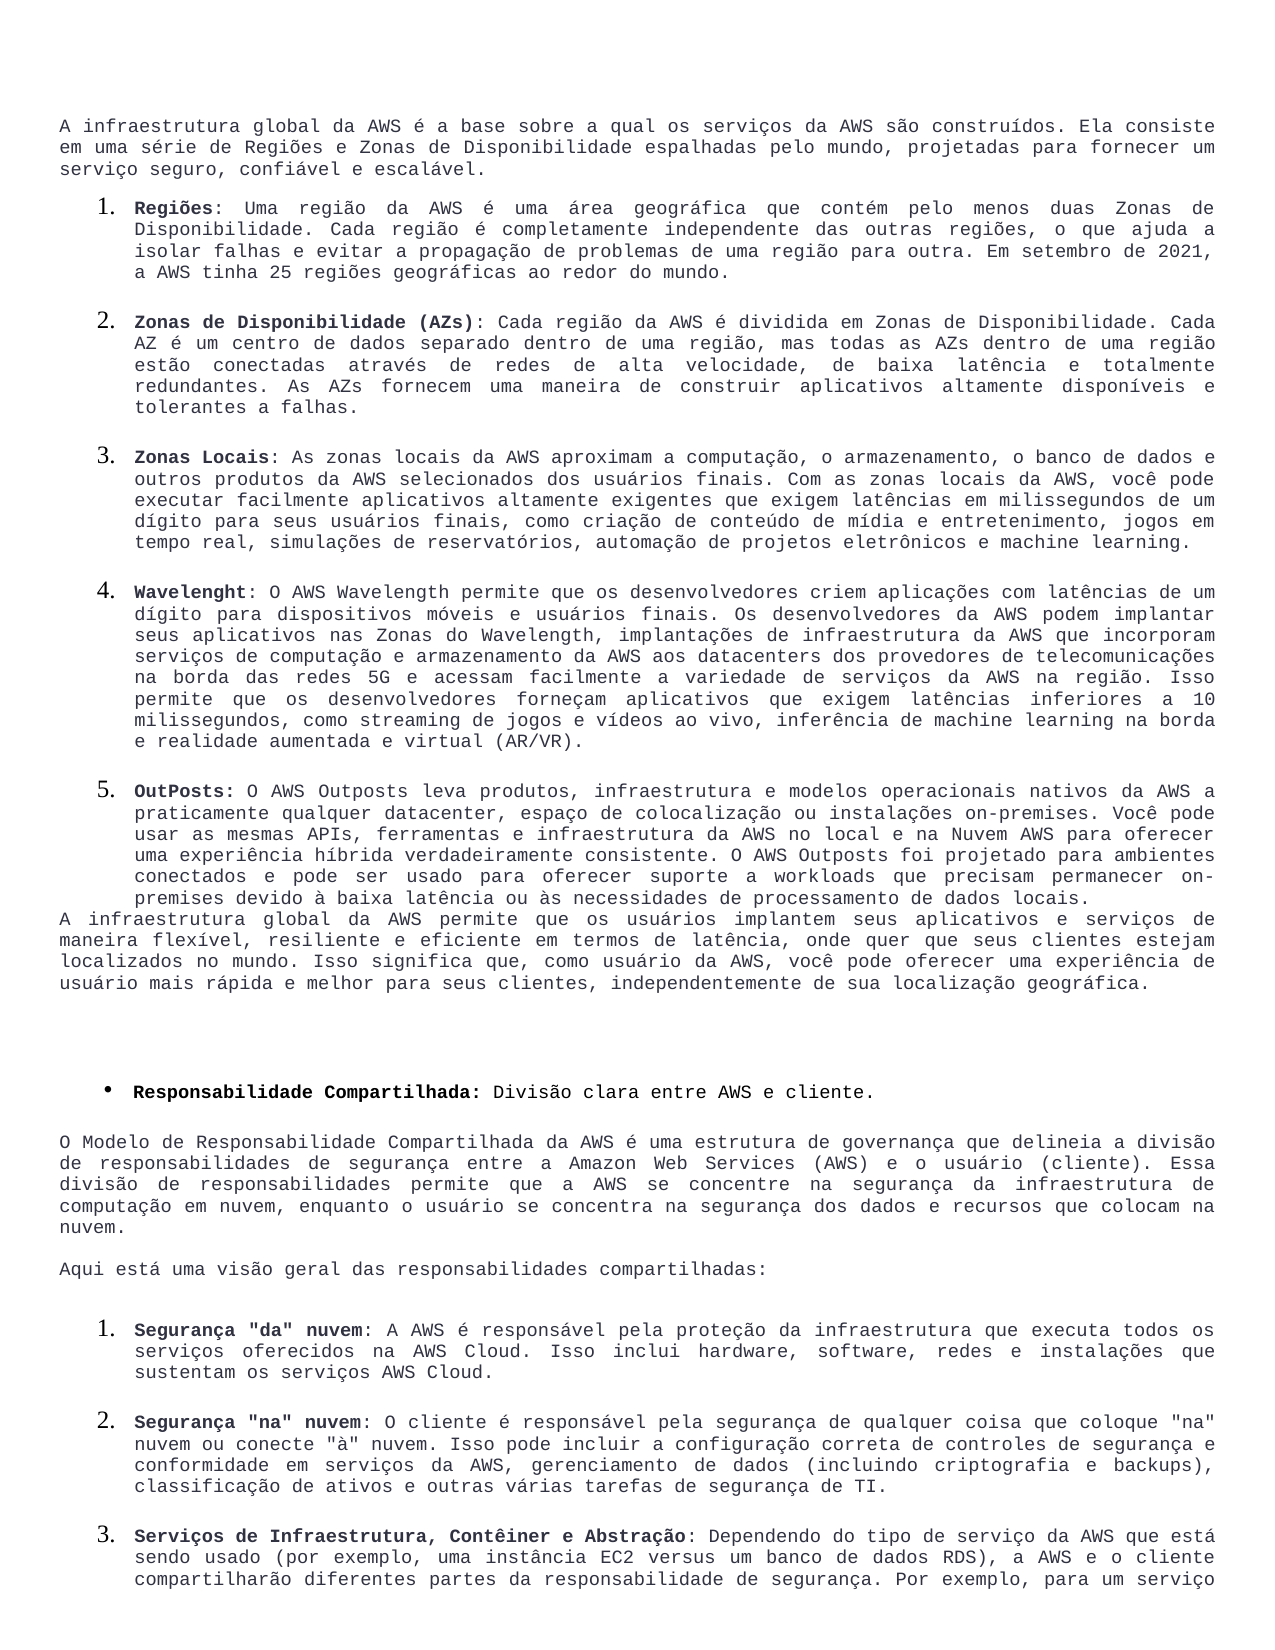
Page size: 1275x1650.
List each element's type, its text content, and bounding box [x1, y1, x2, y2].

list Serviços de Infraestrutura, Contêiner e Abstração: Dependendo do tipo de serviço da AWS que está sendo usado (por exemplo, uma instância EC2 versus um banco de dados RDS), a AWS e o cliente compartilharão diferentes partes da responsabilidade de segurança. Por exemplo, para um serviço [97, 1519, 1216, 1591]
text O Modelo de Responsabilidade Compartilhada da AWS é uma estrutura de governança que delineia a divisão de responsabilidades de segurança entre a Amazon Web Services (AWS) e o usuário (cliente). Essa divisão de responsabilidades permite que a AWS se concentre na segurança da infraestrutura de computação em nuvem, enquanto o usuário se concentra na segurança dos dados e recursos que colocam na nuvem. [59, 1133, 1216, 1239]
list Wavelenght: O AWS Wavelength permite que os desenvolvedores criem aplicações com latências de um dígito para dispositivos móveis e usuários finais. Os desenvolvedores da AWS podem implantar seus aplicativos nas Zonas do Wavelength, implantações de infraestrutura da AWS que incorporam serviços de computação e armazenamento da AWS aos datacenters dos provedores de telecomunicações na borda das redes 5G e acessam facilmente a variedade de serviços da AWS na região. Isso permite que os desenvolvedores forneçam aplicativos que exigem latências inferiores a 10 milissegundos, como streaming de jogos e vídeos ao vivo, inferência de machine learning na borda e realidade aumentada e virtual (AR/VR). [97, 576, 1216, 753]
text A infraestrutura global da AWS permite que os usuários implantem seus aplicativos e serviços de maneira flexível, resiliente e eficiente em termos de latência, onde quer que seus clientes estejam localizados no mundo. Isso significa que, como usuário da AWS, você pode oferecer uma experiência de usuário mais rápida e melhor para seus clientes, independentemente de sua localização geográfica. [59, 910, 1216, 995]
list Zonas Locais: As zonas locais da AWS aproximam a computação, o armazenamento, o banco de dados e outros produtos da AWS selecionados dos usuários finais. Com as zonas locais da AWS, você pode executar facilmente aplicativos altamente exigentes que exigem latências em milissegundos de um dígito para seus usuários finais, como criação de conteúdo de mídia e entretenimento, jogos em tempo real, simulações de reservatórios, automação de projetos eletrônicos e machine learning. [97, 440, 1216, 554]
list OutPosts: O AWS Outposts leva produtos, infraestrutura e modelos operacionais nativos da AWS a praticamente qualquer datacenter, espaço de colocalização ou instalações on-premises. Você pode usar as mesmas APIs, ferramentas e infraestrutura da AWS no local e na Nuvem AWS para oferecer uma experiência híbrida verdadeiramente consistente. O AWS Outposts foi projetado para ambientes conectados e pode ser usado para oferecer suporte a workloads que precisam permanecer on-premises devido à baixa latência ou às necessidades de processamento de dados locais. [97, 774, 1216, 910]
list Regiões: Uma região da AWS é uma área geográfica que contém pelo menos duas Zonas de Disponibilidade. Cada região é completamente independente das outras regiões, o que ajuda a isolar falhas e evitar a propagação de problemas de uma região para outra. Em setembro de 2021, a AWS tinha 25 regiões geográficas ao redor do mundo. [97, 191, 1216, 284]
text Aqui está uma visão geral das responsabilidades compartilhadas: [59, 1260, 1216, 1281]
list Zonas de Disponibilidade (AZs): Cada região da AWS é dividida em Zonas de Disponibilidade. Cada AZ é um centro de dados separado dentro de uma região, mas todas as AZs dentro de uma região estão conectadas através de redes de alta velocidade, de baixa latência e totalmente redundantes. As AZs fornecem uma maneira de construir aplicativos altamente disponíveis e tolerantes a falhas. [97, 305, 1216, 419]
list Segurança "da" nuvem: A AWS é responsável pela proteção da infraestrutura que executa todos os serviços oferecidos na AWS Cloud. Isso inclui hardware, software, redes e instalações que sustentam os serviços AWS Cloud. [97, 1313, 1216, 1384]
list Segurança "na" nuvem: O cliente é responsável pela segurança de qualquer coisa que coloque "na" nuvem ou conecte "à" nuvem. Isso pode incluir a configuração correta de controles de segurança e conformidade em serviços da AWS, gerenciamento de dados (incluindo criptografia e backups), classificação de ativos e outras várias tarefas de segurança de TI. [97, 1405, 1216, 1498]
text A infraestrutura global da AWS é a base sobre a qual os serviços da AWS são construídos. Ela consiste em uma série de Regiões e Zonas de Disponibilidade espalhadas pelo mundo, projetadas para fornecer um serviço seguro, confiável e escalável. [59, 117, 1216, 181]
list Responsabilidade Compartilhada: Divisão clara entre AWS e cliente. [103, 1081, 1216, 1104]
